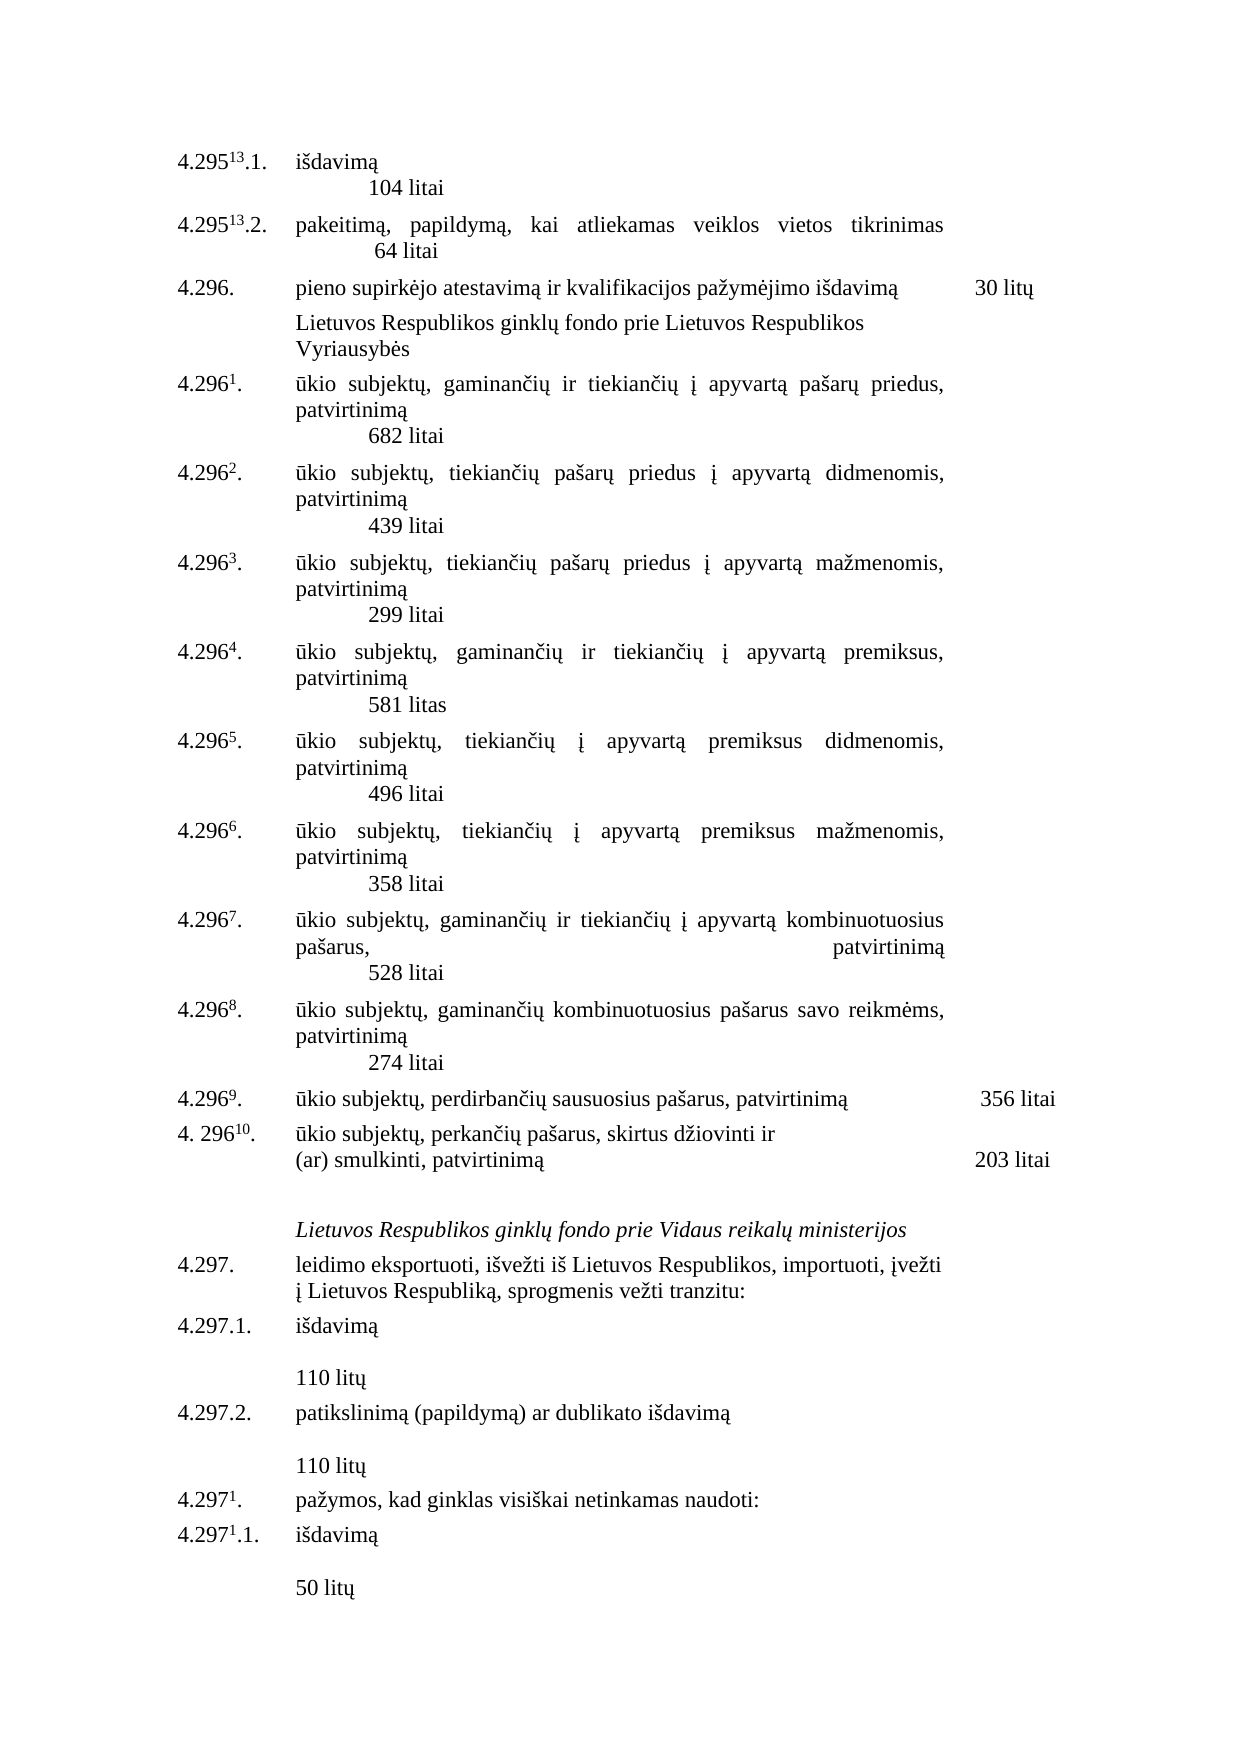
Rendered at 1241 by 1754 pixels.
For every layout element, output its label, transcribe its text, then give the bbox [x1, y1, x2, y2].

text 4.296. pieno supirkėjo atestavimą ir kvalifikacijos pažymėjimo išdavimą 30 litų [177, 274, 1122, 300]
text 4.297.1. išdavimą 110 litų [177, 1312, 945, 1391]
text 4.2962. ūkio subjektų, tiekiančių pašarų priedus į apyvartą didmenomis, patvirtinimą 439 litai [177, 459, 945, 538]
text 4.2963. ūkio subjektų, tiekiančių pašarų priedus į apyvartą mažmenomis, patvirtinimą 299 litai [177, 549, 945, 628]
text 4.2968. ūkio subjektų, gaminančių kombinuotuosius pašarus savo reikmėms, patvirtinimą 274 litai [177, 996, 945, 1075]
text 4.297.2. patikslinimą (papildymą) ar dublikato išdavimą 110 litų [177, 1399, 945, 1478]
text 4.2969. ūkio subjektų, perdirbančių sausuosius pašarus, patvirtinimą 356 litai [177, 1086, 1122, 1112]
text Lietuvos Respublikos ginklų fondo prie Lietuvos Respublikos Vyriausybės [177, 309, 945, 361]
text 4.2964. ūkio subjektų, gaminančių ir tiekiančių į apyvartą premiksus, patvirtinimą 581 litas [177, 638, 945, 717]
text 4.2965. ūkio subjektų, tiekiančių į apyvartą premiksus didmenomis, patvirtinimą 496 litai [177, 728, 945, 807]
text 4. 29610. ūkio subjektų, perkančių pašarus, skirtus džiovinti ir (ar) smulkinti, patvirtinimą 203 litai [177, 1120, 1122, 1173]
text 4.2971.1. išdavimą 50 litų [177, 1521, 930, 1600]
text 4.29513.1. išdavimą 104 litai [177, 148, 945, 200]
text 4.297. leidimo eksportuoti, išvežti iš Lietuvos Respublikos, importuoti, įvežti į Lietuvos Respubliką, sprogmenis vežti tranzitu: [177, 1251, 945, 1303]
text 4.29513.2. pakeitimą, papildymą, kai atliekamas veiklos vietos tikrinimas 64 litai [177, 211, 945, 263]
text 4.2961. ūkio subjektų, gaminančių ir tiekiančių į apyvartą pašarų priedus, patvirtinimą 682 litai [177, 370, 945, 449]
text 4.2967. ūkio subjektų, gaminančių ir tiekiančių į apyvartą kombinuotuosius pašarus, patvirtinimą 528 litai [177, 907, 945, 986]
text 4.2971. pažymos, kad ginklas visiškai netinkamas naudoti: [177, 1486, 930, 1513]
text Lietuvos Respublikos ginklų fondo prie Vidaus reikalų ministerijos [295, 1216, 924, 1242]
text 4.2966. ūkio subjektų, tiekiančių į apyvartą premiksus mažmenomis, patvirtinimą 358 litai [177, 817, 945, 896]
